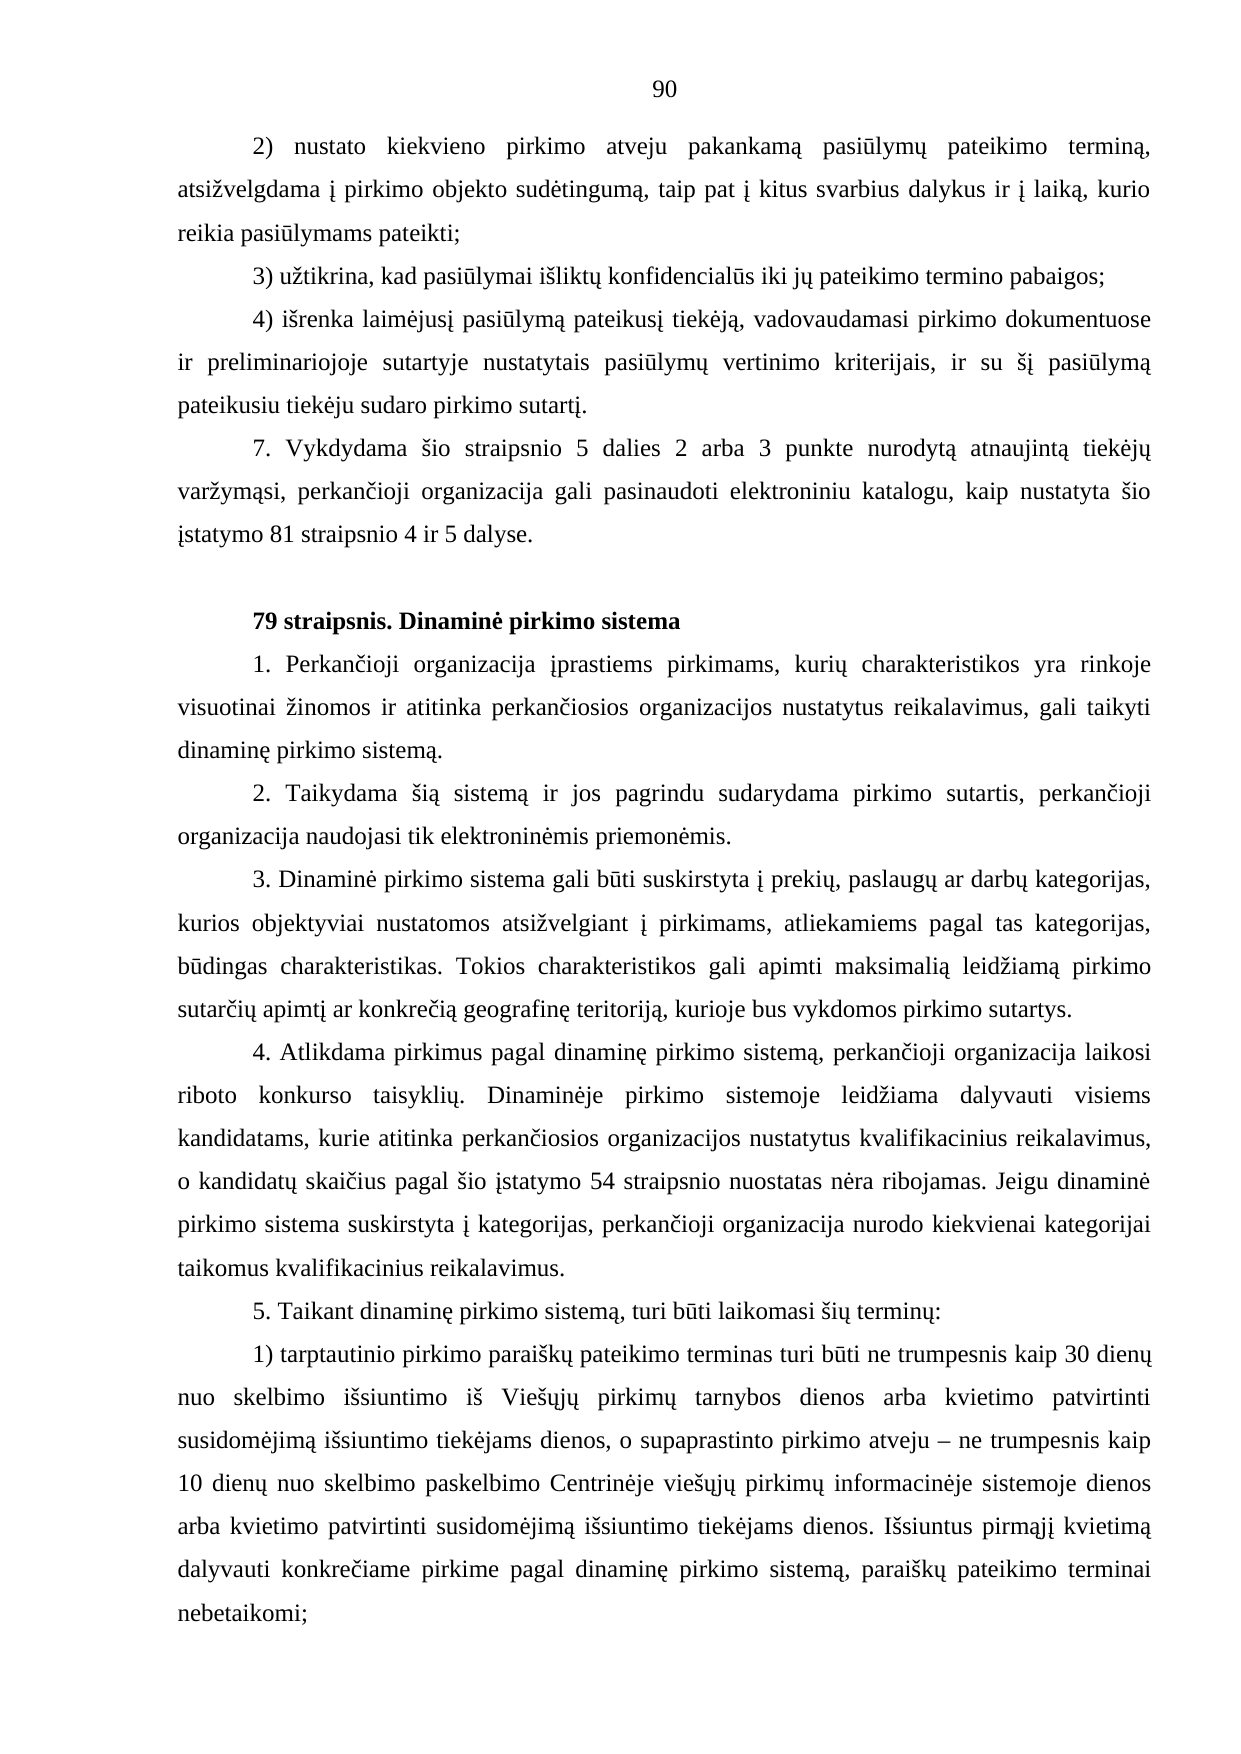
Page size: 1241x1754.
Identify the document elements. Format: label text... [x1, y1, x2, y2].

text 2) nustato kiekvieno pirkimo atveju pakankamą pasiūlymų pateikimo terminą, atsižvelgdama į pirkimo objekto sudėtingumą, taip pat į kitus svarbius dalykus ir į laiką, kurio reikia pasiūlymams pateikti; [177, 131, 1152, 246]
text 4. Atlikdama pirkimus pagal dinaminę pirkimo sistemą, perkančioji organizacija laikosi riboto konkurso taisyklių. Dinaminėje pirkimo sistemoje leidžiama dalyvauti visiems kandidatams, kurie atitinka perkančiosios organizacijos nustatytus kvalifikacinius reikalavimus, o kandidatų skaičius pagal šio įstatymo 54 straipsnio nuostatas nėra ribojamas. Jeigu dinaminė pirkimo sistema suskirstyta į kategorijas, perkančioji organizacija nurodo kiekvienai kategorijai taikomus kvalifikacinius reikalavimus. [177, 1037, 1152, 1281]
text 1) tarptautinio pirkimo paraiškų pateikimo terminas turi būti ne trumpesnis kaip 30 dienų nuo skelbimo išsiuntimo iš Viešųjų pirkimų tarnybos dienos arba kvietimo patvirtinti susidomėjimą išsiuntimo tiekėjams dienos, o supaprastinto pirkimo atveju – ne trumpesnis kaip 10 dienų nuo skelbimo paskelbimo Centrinėje viešųjų pirkimų informacinėje sistemoje dienos arba kvietimo patvirtinti susidomėjimą išsiuntimo tiekėjams dienos. Išsiuntus pirmąjį kvietimą dalyvauti konkrečiame pirkime pagal dinaminę pirkimo sistemą, paraiškų pateikimo terminai nebetaikomi; [177, 1339, 1152, 1626]
text 7. Vykdydama šio straipsnio 5 dalies 2 arba 3 punkte nurodytą atnaujintą tiekėjų varžymąsi, perkančioji organizacija gali pasinaudoti elektroniniu katalogu, kaip nustatyta šio įstatymo 81 straipsnio 4 ir 5 dalyse. [177, 433, 1152, 548]
text 2. Taikydama šią sistemą ir jos pagrindu sudarydama pirkimo sutartis, perkančioji organizacija naudojasi tik elektroninėmis priemonėmis. [177, 778, 1152, 850]
text 1. Perkančioji organizacija įprastiems pirkimams, kurių charakteristikos yra rinkoje visuotinai žinomos ir atitinka perkančiosios organizacijos nustatytus reikalavimus, gali taikyti dinaminę pirkimo sistemą. [177, 649, 1152, 764]
text 4) išrenka laimėjusį pasiūlymą pateikusį tiekėją, vadovaudamasi pirkimo dokumentuose ir preliminariojoje sutartyje nustatytais pasiūlymų vertinimo kriterijais, ir su šį pasiūlymą pateikusiu tiekėju sudaro pirkimo sutartį. [177, 304, 1152, 419]
text 79 straipsnis. Dinaminė pirkimo sistema [177, 606, 1152, 634]
text 3. Dinaminė pirkimo sistema gali būti suskirstyta į prekių, paslaugų ar darbų kategorijas, kurios objektyviai nustatomos atsižvelgiant į pirkimams, atliekamiems pagal tas kategorijas, būdingas charakteristikas. Tokios charakteristikos gali apimti maksimalią leidžiamą pirkimo sutarčių apimtį ar konkrečią geografinę teritoriją, kurioje bus vykdomos pirkimo sutartys. [177, 864, 1152, 1023]
text 5. Taikant dinaminę pirkimo sistemą, turi būti laikomasi šių terminų: [177, 1296, 1152, 1324]
text 3) užtikrina, kad pasiūlymai išliktų konfidencialūs iki jų pateikimo termino pabaigos; [177, 261, 1152, 289]
